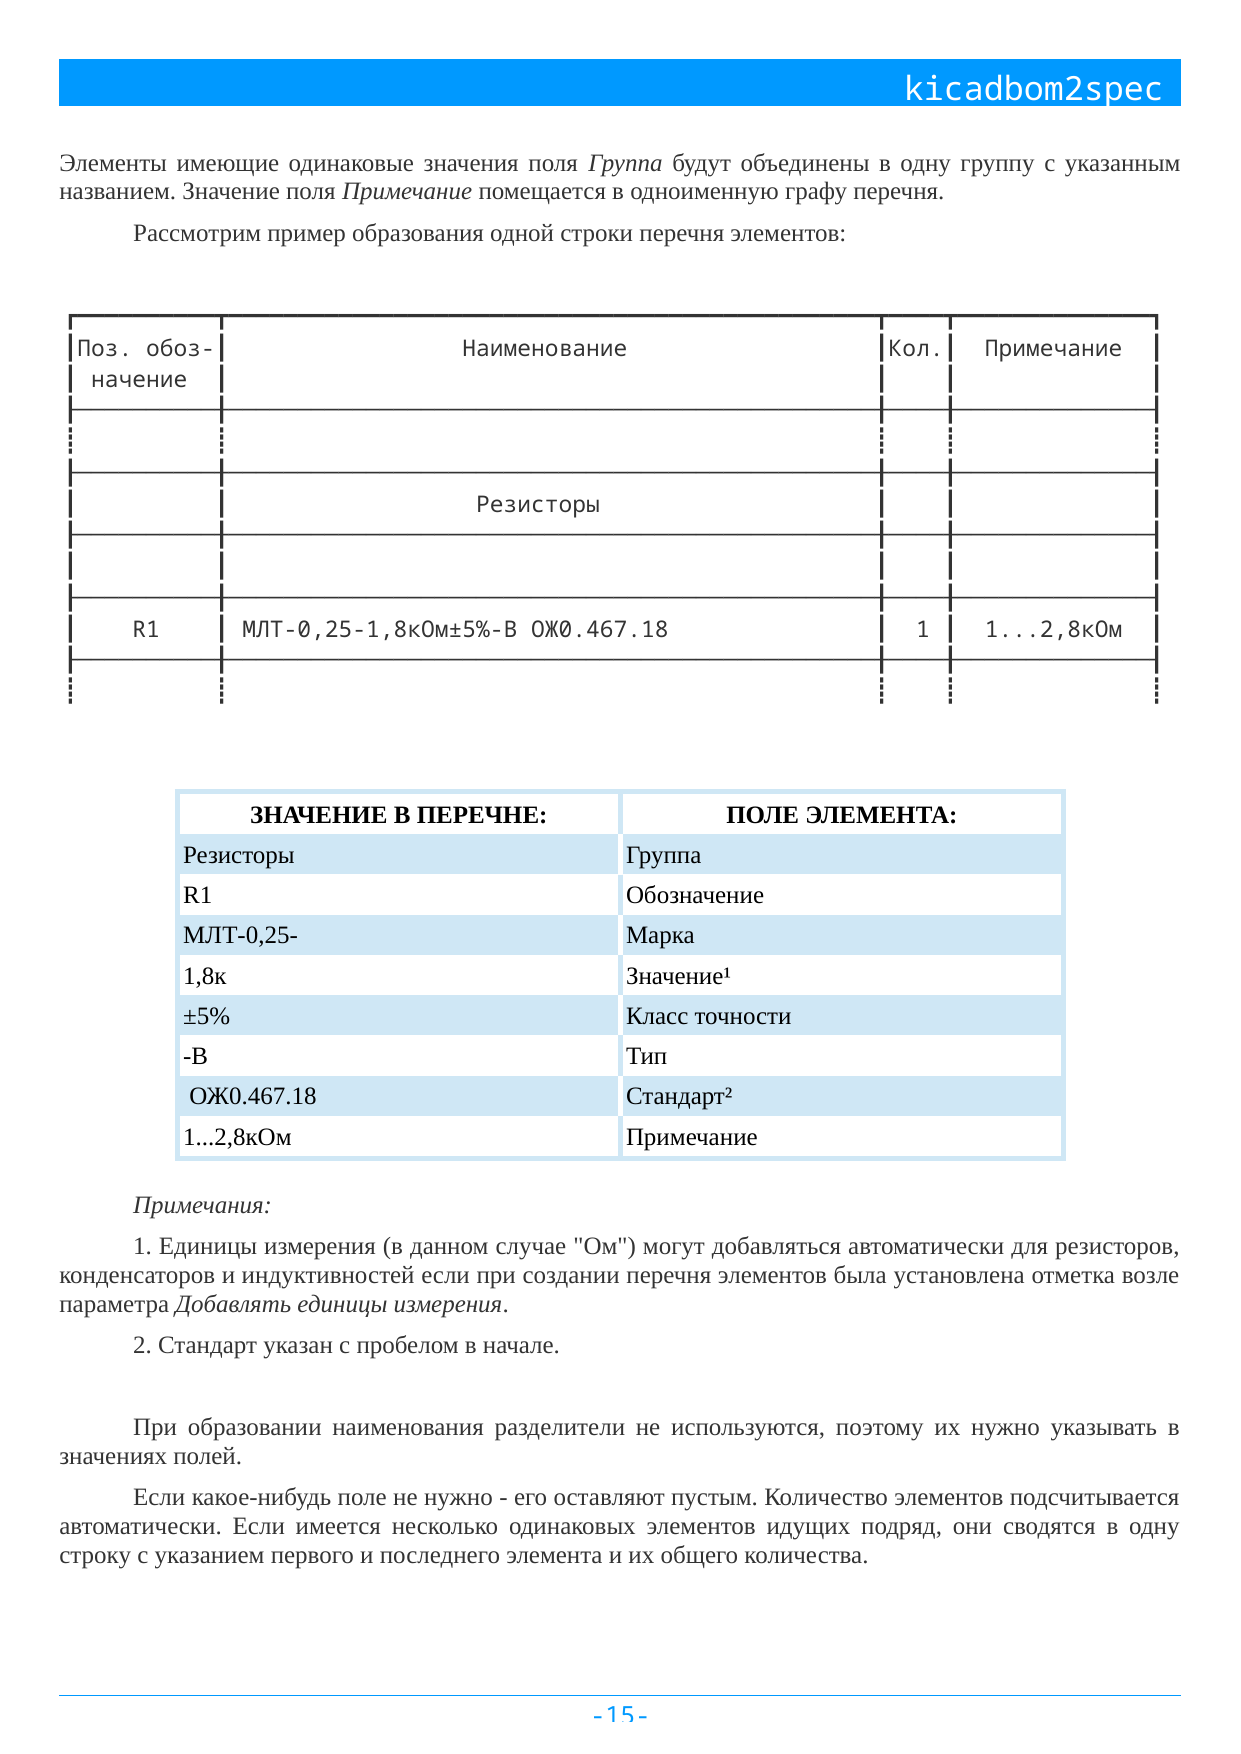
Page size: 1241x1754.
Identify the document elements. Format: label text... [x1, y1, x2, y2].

table_header ПОЛЕ ЭЛЕМЕНТА: [623, 794, 1061, 834]
table_cell Резисторы [180, 834, 618, 874]
table_cell Обозначение [623, 875, 1061, 915]
text ┠──────────╂───────────────────────────────────────────────╂────╂──────────────┨ [59, 519, 1181, 550]
table_cell Стандарт² [623, 1076, 1061, 1116]
table_cell Тип [623, 1035, 1061, 1076]
table_cell Класс точности [623, 995, 1061, 1035]
text ┃ R1 ┃ МЛТ-0,25-1,8кОм±5%-В ОЖ0.467.18 ┃ 1 ┃ 1...2,8кОм ┃ [59, 613, 1181, 644]
table_cell 1,8к [180, 955, 618, 995]
text ┃ начение ┃ ┃ ┃ ┃ [59, 363, 1181, 394]
text ┋ ┋ ┋ ┋ ┋ [59, 675, 1181, 706]
table_cell Примечание [623, 1116, 1061, 1156]
table_cell Марка [623, 915, 1061, 955]
text ┃ ┃ ┃ ┃ ┃ [59, 550, 1181, 581]
text Рассмотрим пример образования одной строки перечня элементов: [59, 218, 1181, 246]
table_cell ±5% [180, 995, 618, 1035]
text 1. Единицы измерения (в данном случае "Ом") могут добавляться автоматически для резисторов, конденсаторов и индуктивностей если при создании перечня элементов была установлена отметка возле параметра Добавлять единицы измерения. [59, 1231, 1181, 1317]
text ┠──────────╂───────────────────────────────────────────────╂────╂──────────────┨ [59, 456, 1181, 488]
table_header ЗНАЧЕНИЕ В ПЕРЕЧНЕ: [180, 794, 618, 834]
text При образовании наименования разделители не используются, поэтому их нужно указывать в значениях полей. [59, 1412, 1181, 1470]
text ┃Поз. обоз-┃ Наименование ┃Кол.┃ Примечание ┃ [59, 331, 1181, 363]
table_cell -В [180, 1035, 618, 1076]
text Если какое-нибудь поле не нужно - его оставляют пустым. Количество элементов подсчитывается автоматически. Если имеется несколько одинаковых элементов идущих подряд, они сводятся в одну строку с указанием первого и последнего элемента и их общего количества. [59, 1482, 1181, 1569]
table_cell Значение¹ [623, 955, 1061, 995]
text ┃ ┃ Резисторы ┃ ┃ ┃ [59, 488, 1181, 519]
table_cell 1...2,8кОм [180, 1116, 618, 1156]
text ┠──────────╂───────────────────────────────────────────────╂────╂──────────────┨ [59, 644, 1181, 675]
text 2. Стандарт указан с пробелом в начале. [59, 1330, 1181, 1359]
text ┏━━━━━━━━━━┳━━━━━━━━━━━━━━━━━━━━━━━━━━━━━━━━━━━━━━━━━━━━━━━┳━━━━┳━━━━━━━━━━━━━━┓ [59, 300, 1181, 331]
text ┠──────────╂───────────────────────────────────────────────╂────╂──────────────┨ [59, 581, 1181, 613]
table_cell R1 [180, 875, 618, 915]
table_cell МЛТ-0,25- [180, 915, 618, 955]
table_cell Группа [623, 834, 1061, 874]
text ┠──────────╂───────────────────────────────────────────────╂────╂──────────────┨ [59, 394, 1181, 425]
text ┋ ┋ ┋ ┋ ┋ [59, 425, 1181, 456]
text Примечания: [59, 1190, 1181, 1219]
text Элементы имеющие одинаковые значения поля Группа будут объединены в одну группу с указанным названием. Значение поля Примечание помещается в одноименную графу перечня. [59, 148, 1181, 205]
table_cell ОЖ0.467.18 [180, 1076, 618, 1116]
